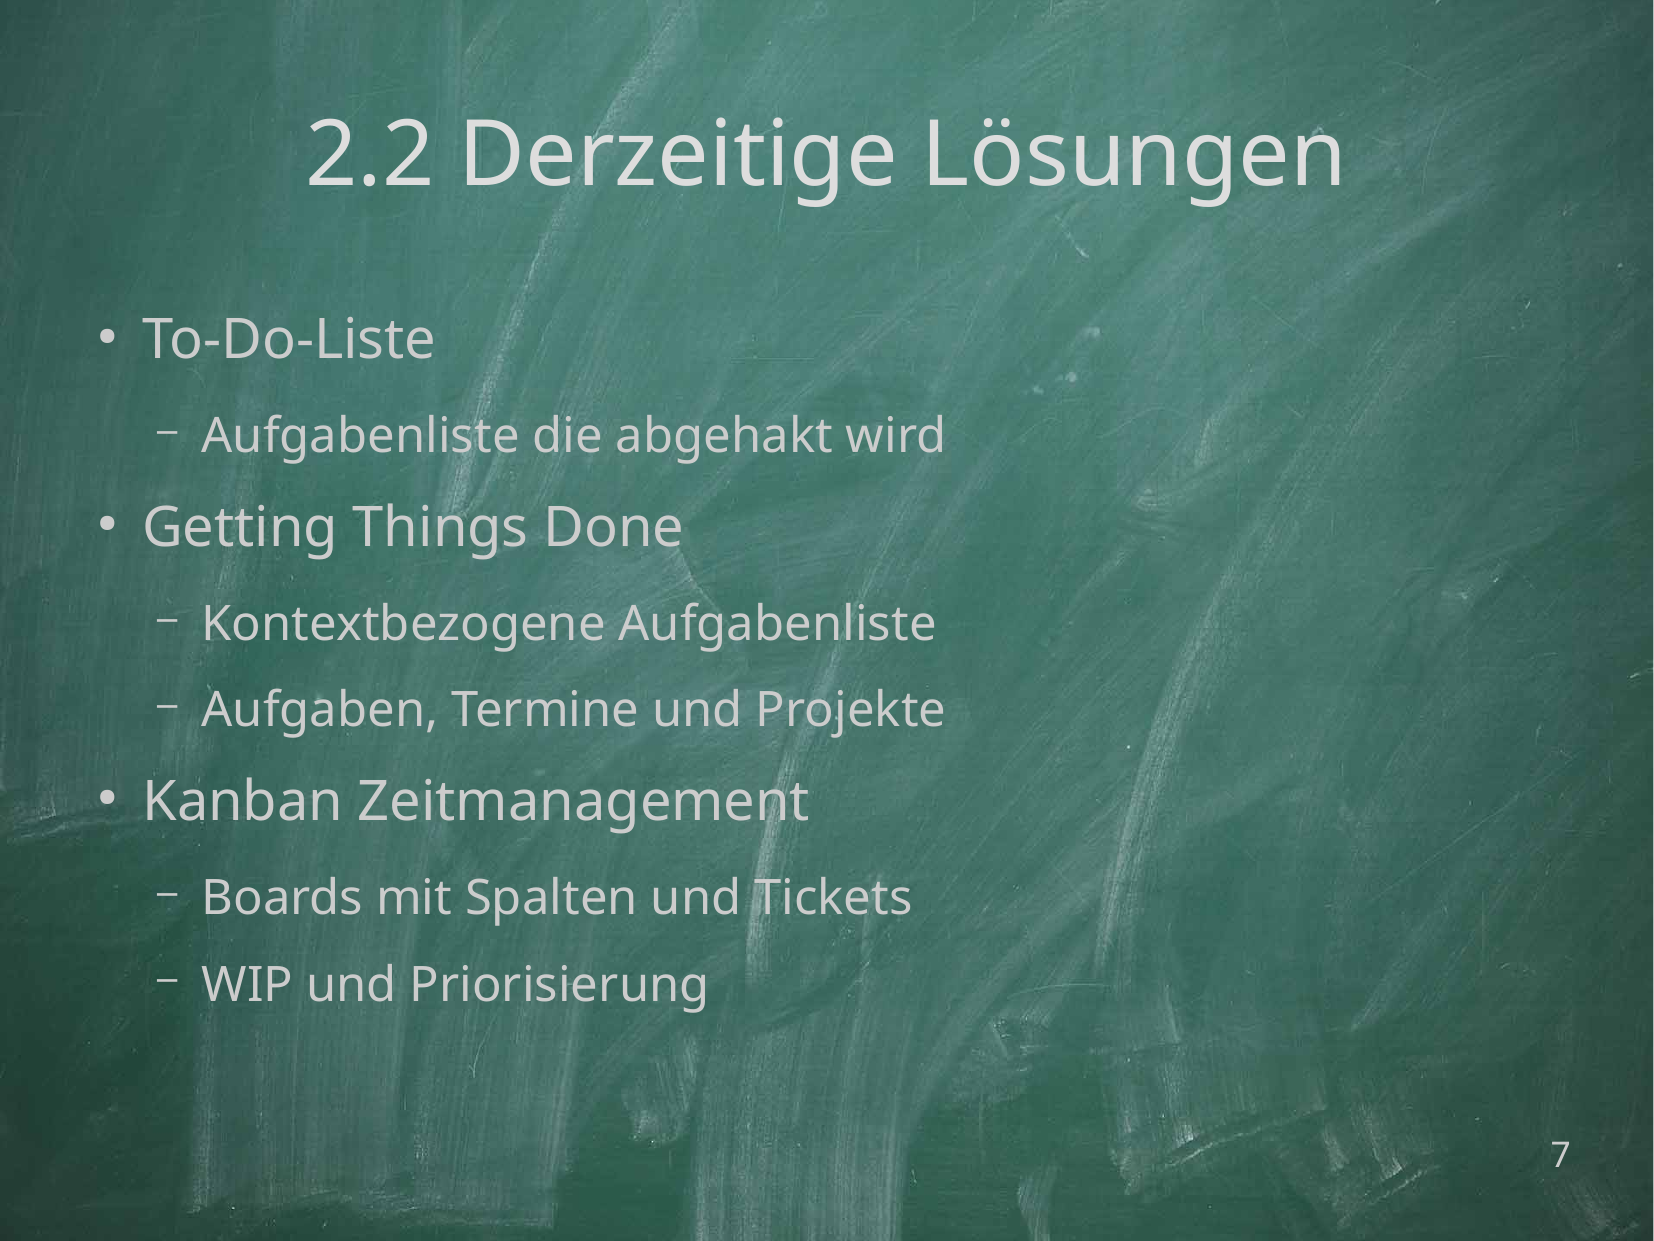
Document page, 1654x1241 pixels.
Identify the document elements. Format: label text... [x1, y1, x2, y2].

title 2.2 Derzeitige Lösungen [250, 47, 1403, 252]
picture [0, 0, 1654, 1241]
list To-Do-Liste Aufgabenliste die abgehakt wird Getting Things Done Kontextbezogene Aufgabenliste Aufgaben, Termine und Projekte Kanban Zeitmanagement Boards mit Spalten und Tickets WIP und Priorisierung [82, 299, 1571, 1019]
